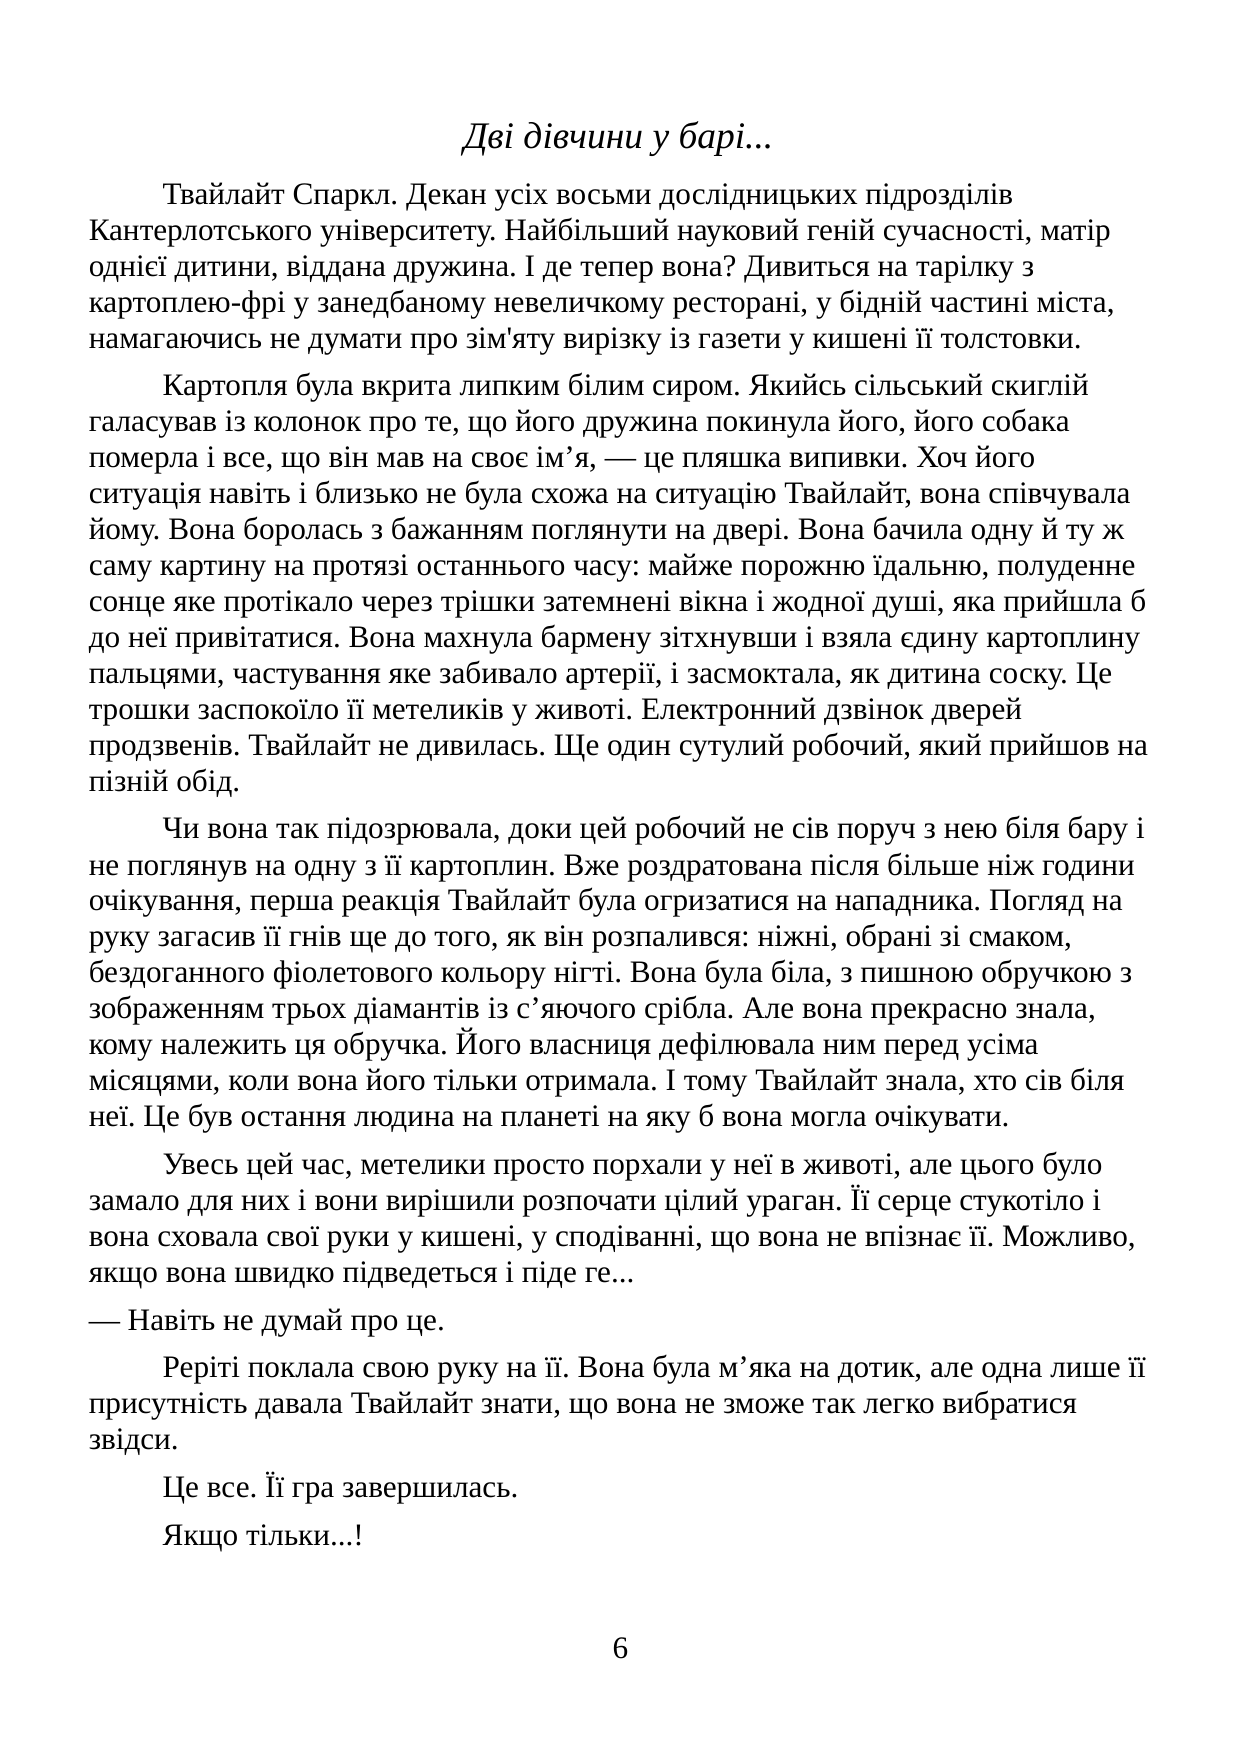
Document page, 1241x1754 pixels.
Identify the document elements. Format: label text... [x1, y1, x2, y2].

text Чи вона так підозрювала, доки цей робочий не сів поруч з нею біля бару і не поглянув на одну з її картоплин. Вже роздратована після більше ніж години очікування, перша реакція Твайлайт була огризатися на нападника. Погляд на руку загасив її гнів ще до того, як він розпалився: ніжні, обрані зі смаком, бездоганного фіолетового кольору нігті. Вона була біла, з пишною обручкою з зображенням трьох діамантів із с’яючого срібла. Але вона прекрасно знала, кому належить ця обручка. Його власниця дефілювала ним перед усіма місяцями, коли вона його тільки отримала. І тому Твайлайт знала, хто сів біля неї. Це був остання людина на планеті на яку б вона могла очікувати. [88, 810, 1152, 1133]
text Твайлайт Спаркл. Декан усіх восьми дослідницьких підрозділів Кантерлотського університету. Найбільший науковий геній сучасності, матір однієї дитини, віддана дружина. І де тепер вона? Дивиться на тарілку з картоплею-фрі у занедбаному невеличкому ресторані, у бідній частині міста, намагаючись не думати про зім'яту вирізку із газети у кишені її толстовки. [88, 175, 1152, 355]
text Це все. Її гра завершилась. [88, 1468, 1152, 1504]
text Картопля була вкрита липким білим сиром. Якийсь сільський скиглій галасував із колонок про те, що його дружина покинула його, його собака померла і все, що він мав на своє ім’я, — це пляшка випивки. Хоч його ситуація навіть і близько не була схожа на ситуацію Твайлайт, вона співчувала йому. Вона боролась з бажанням поглянути на двері. Вона бачила одну й ту ж саму картину на протязі останнього часу: майже порожню їдальню, полуденне сонце яке протікало через трішки затемнені вікна і жодної душі, яка прийшла б до неї привітатися. Вона махнула бармену зітхнувши і взяла єдину картоплину пальцями, частування яке забивало артерії, і засмоктала, як дитина соску. Це трошки заспокоїло її метеликів у животі. Електронний дзвінок дверей продзвенів. Твайлайт не дивилась. Ще один сутулий робочий, який прийшов на пізній обід. [88, 367, 1152, 798]
text Якщо тільки...! [88, 1516, 1152, 1552]
text Увесь цей час, метелики просто порхали у неї в животі, але цього було замало для них і вони вирішили розпочати цілий ураган. Її серце стукотіло і вона сховала свої руки у кишені, у сподіванні, що вона не впізнає її. Можливо, якщо вона швидко підведеться і піде ге... [88, 1145, 1152, 1289]
subtitle Дві дівчини у барі... [88, 113, 1152, 157]
text — Навіть не думай про це. [88, 1301, 1152, 1337]
text Реріті поклала свою руку на її. Вона була м’яка на дотик, але одна лише її присутність давала Твайлайт знати, що вона не зможе так легко вибратися звідси. [88, 1348, 1152, 1456]
